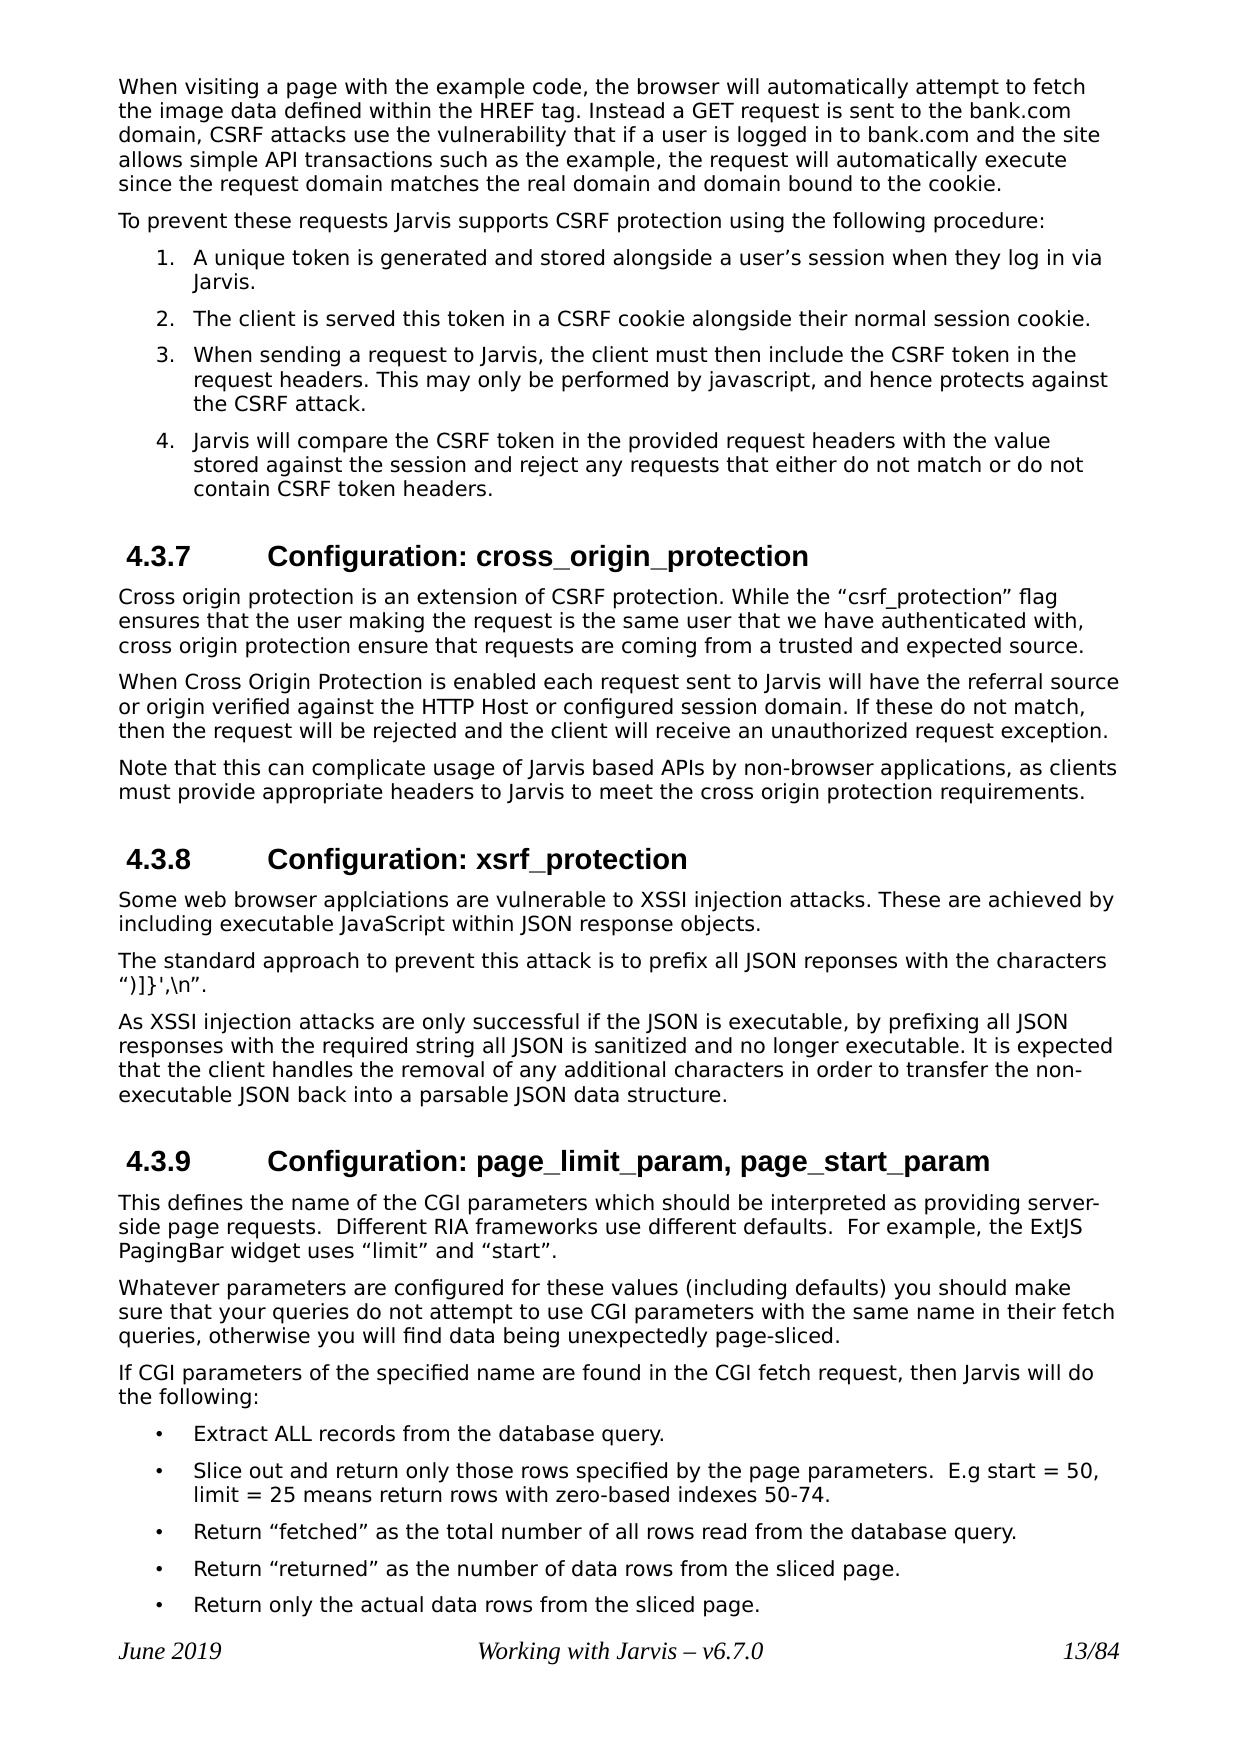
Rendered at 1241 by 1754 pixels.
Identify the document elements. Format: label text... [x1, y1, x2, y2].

text The standard approach to prevent this attack is to prefix all JSON reponses with the characters “)]}',\n”. [118, 949, 1122, 997]
text When visiting a page with the example code, the browser will automatically attempt to fetch the image data defined within the HREF tag. Instead a GET request is sent to the bank.com domain, CSRF attacks use the vulnerability that if a user is logged in to bank.com and the site allows simple API transactions such as the example, the request will automatically execute since the request domain matches the real domain and domain bound to the cookie. [118, 75, 1122, 196]
list Return “fetched” as the total number of all rows read from the database query. [156, 1520, 1122, 1544]
list A unique token is generated and stored alongside a user’s session when they log in via Jarvis. [156, 246, 1122, 294]
subtitle Configuration: xsrf_protection [118, 842, 1122, 875]
list Extract ALL records from the database query. [156, 1422, 1122, 1446]
text This defines the name of the CGI parameters which should be interpreted as providing server-side page requests. Different RIA frameworks use different defaults. For example, the ExtJS PagingBar widget uses “limit” and “start”. [118, 1191, 1122, 1263]
text Some web browser applciations are vulnerable to XSSI injection attacks. These are achieved by including executable JavaScript within JSON response objects. [118, 888, 1122, 936]
list Return “returned” as the number of data rows from the sliced page. [156, 1557, 1122, 1581]
text To prevent these requests Jarvis supports CSRF protection using the following procedure: [118, 209, 1122, 233]
text Cross origin protection is an extension of CSRF protection. While the “csrf_protection” flag ensures that the user making the request is the same user that we have authenticated with, cross origin protection ensure that requests are coming from a trusted and expected source. [118, 585, 1122, 658]
list Return only the actual data rows from the sliced page. [156, 1593, 1122, 1618]
subtitle Configuration: cross_origin_protection [118, 539, 1122, 573]
list Jarvis will compare the CSRF token in the provided request headers with the value stored against the session and reject any requests that either do not match or do not contain CSRF token headers. [156, 429, 1122, 502]
text If CGI parameters of the specified name are found in the CGI fetch request, then Jarvis will do the following: [118, 1361, 1122, 1410]
text When Cross Origin Protection is enabled each request sent to Jarvis will have the referral source or origin verified against the HTTP Host or configured session domain. If these do not match, then the request will be rejected and the client will receive an unauthorized request exception. [118, 670, 1122, 743]
list The client is served this token in a CSRF cookie alongside their normal session cookie. [156, 307, 1122, 331]
text Note that this can complicate usage of Jarvis based APIs by non-browser applications, as clients must provide appropriate headers to Jarvis to meet the cross origin protection requirements. [118, 756, 1122, 804]
text Whatever parameters are configured for these values (including defaults) you should make sure that your queries do not attempt to use CGI parameters with the same name in their fetch queries, otherwise you will find data being unexpectedly page-sliced. [118, 1276, 1122, 1349]
text As XSSI injection attacks are only successful if the JSON is executable, by prefixing all JSON responses with the required string all JSON is sanitized and no longer executable. It is expected that the client handles the removal of any additional characters in order to transfer the non-executable JSON back into a parsable JSON data structure. [118, 1010, 1122, 1107]
list When sending a request to Jarvis, the client must then include the CSRF token in the request headers. This may only be performed by javascript, and hence protects against the CSRF attack. [156, 343, 1122, 416]
list Slice out and return only those rows specified by the page parameters. E.g start = 50, limit = 25 means return rows with zero-based indexes 50-74. [156, 1459, 1122, 1507]
subtitle Configuration: page_limit_param, page_start_param [118, 1144, 1122, 1178]
